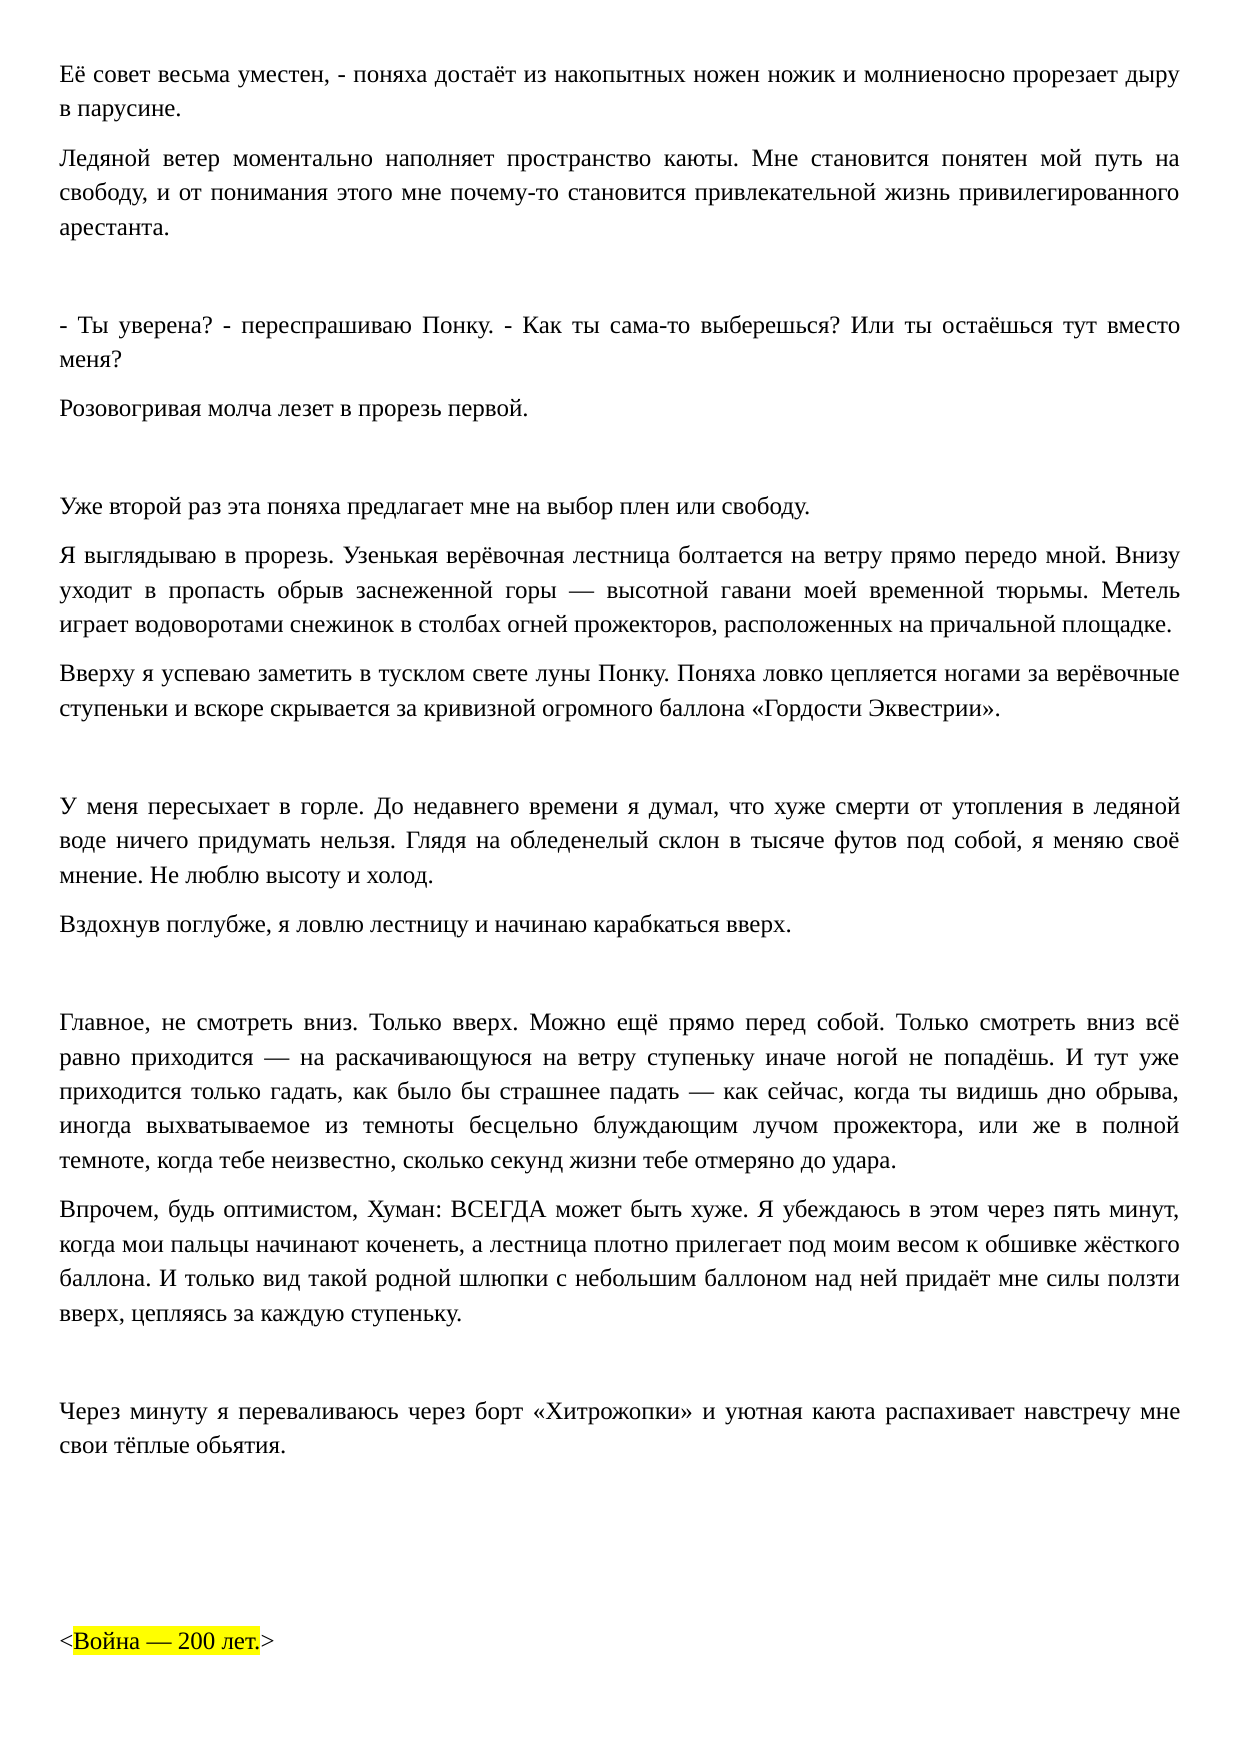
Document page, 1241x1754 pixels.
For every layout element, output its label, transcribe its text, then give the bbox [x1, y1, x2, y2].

text Её совет весьма уместен, - поняха достаёт из накопытных ножен ножик и молниеносно прорезает дыру в парусине. [59, 59, 1181, 122]
text Главное, не смотреть вниз. Только вверх. Можно ещё прямо перед собой. Только смотреть вниз всё равно приходится — на раскачивающуюся на ветру ступеньку иначе ногой не попадёшь. И тут уже приходится только гадать, как было бы страшнее падать — как сейчас, когда ты видишь дно обрыва, иногда выхватываемое из темноты бесцельно блуждающим лучом прожектора, или же в полной темноте, когда тебе неизвестно, сколько секунд жизни тебе отмеряно до удара. [59, 1007, 1181, 1174]
text Впрочем, будь оптимистом, Хуман: ВСЕГДА может быть хуже. Я убеждаюсь в этом через пять минут, когда мои пальцы начинают коченеть, а лестница плотно прилегает под моим весом к обшивке жёсткого баллона. И только вид такой родной шлюпки с небольшим баллоном над ней придаёт мне силы ползти вверх, цепляясь за каждую ступеньку. [59, 1194, 1181, 1326]
text <Война — 200 лет.> [59, 1626, 1181, 1655]
text Вздохнув поглубже, я ловлю лестницу и начинаю карабкаться вверх. [59, 909, 1181, 938]
text Уже второй раз эта поняха предлагает мне на выбор плен или свободу. [59, 491, 1181, 520]
text У меня пересыхает в горле. До недавнего времени я думал, что хуже смерти от утопления в ледяной воде ничего придумать нельзя. Глядя на обледенелый склон в тысяче футов под собой, я меняю своё мнение. Не люблю высоту и холод. [59, 791, 1181, 889]
text Через минуту я переваливаюсь через борт «Хитрожопки» и уютная каюта распахивает навстречу мне свои тёплые обьятия. [59, 1396, 1181, 1459]
text Я выглядываю в прорезь. Узенькая верёвочная лестница болтается на ветру прямо передо мной. Внизу уходит в пропасть обрыв заснеженной горы — высотной гавани моей временной тюрьмы. Метель играет водоворотами снежинок в столбах огней прожекторов, расположенных на причальной площадке. [59, 540, 1181, 638]
text Вверху я успеваю заметить в тусклом свете луны Понку. Поняха ловко цепляется ногами за верёвочные ступеньки и вскоре скрывается за кривизной огромного баллона «Гордости Эквестрии». [59, 658, 1181, 722]
text Розовогривая молча лезет в прорезь первой. [59, 393, 1181, 422]
text - Ты уверена? - переспрашиваю Понку. - Как ты сама-то выберешься? Или ты остаёшься тут вместо меня? [59, 310, 1181, 373]
text Ледяной ветер моментально наполняет пространство каюты. Мне становится понятен мой путь на свободу, и от понимания этого мне почему-то становится привлекательной жизнь привилегированного арестанта. [59, 143, 1181, 240]
